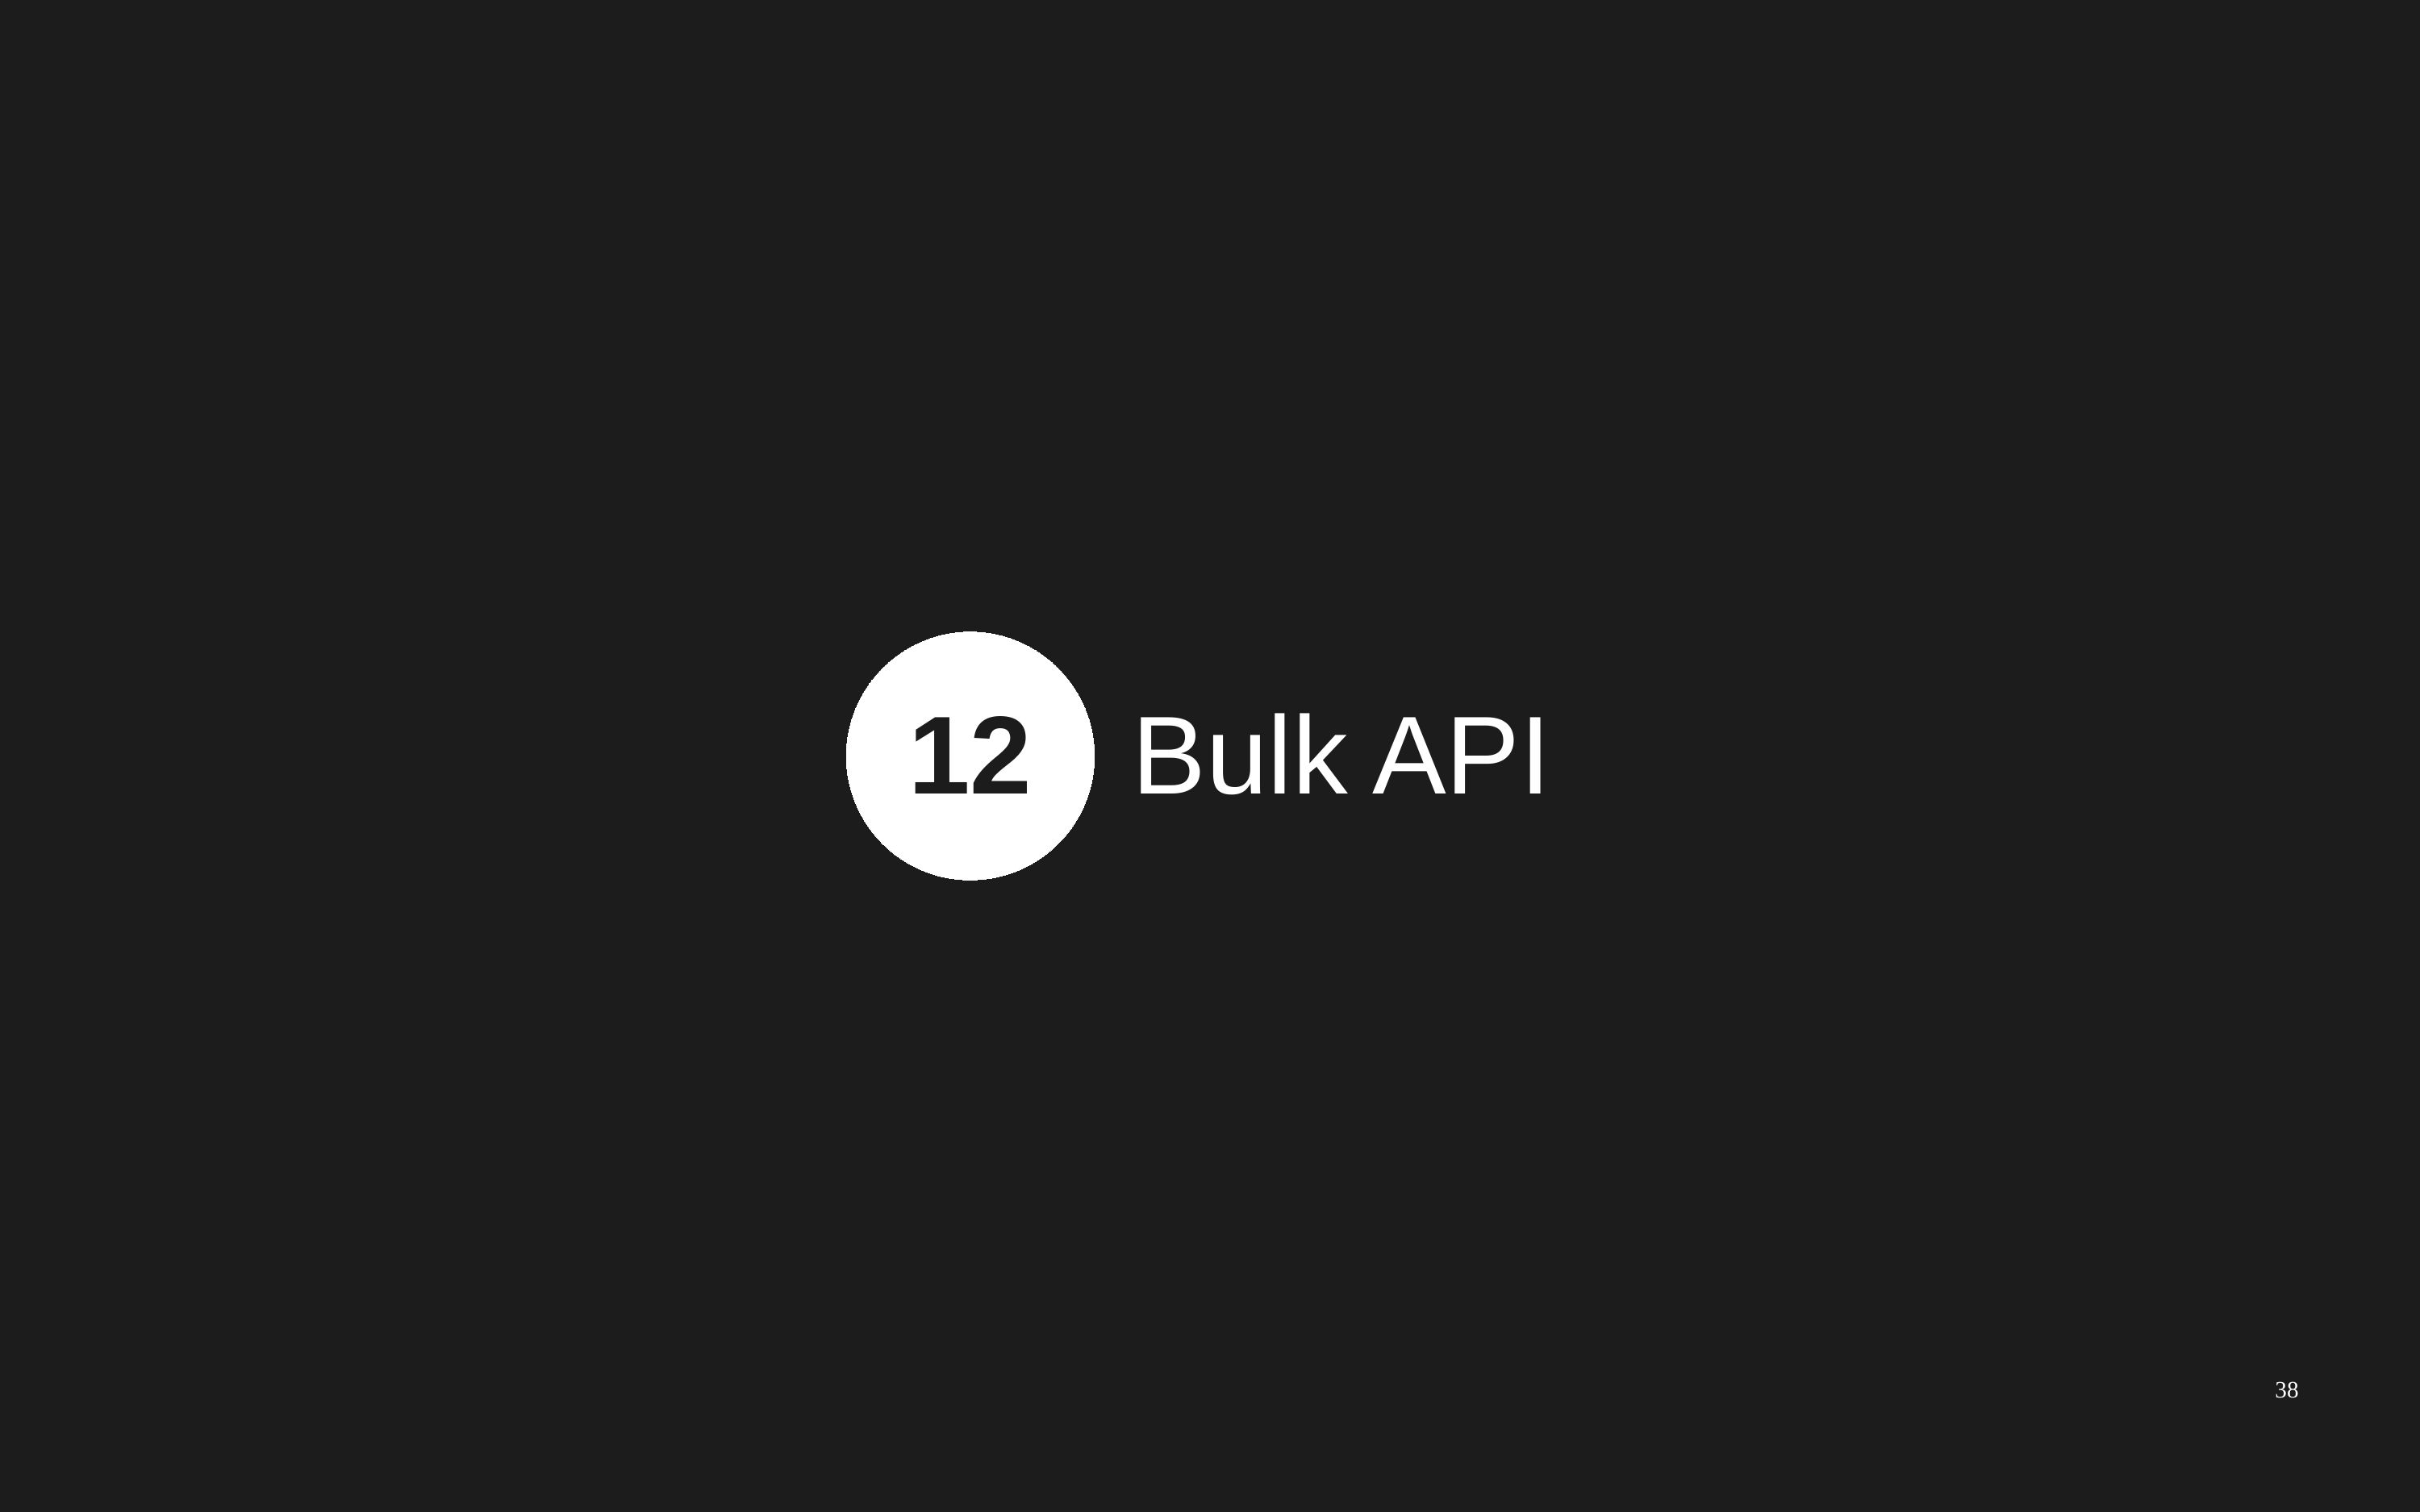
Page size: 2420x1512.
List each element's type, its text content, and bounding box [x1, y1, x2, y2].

text_box Bulk API [1120, 661, 1574, 851]
text_box 12 [846, 631, 1095, 881]
